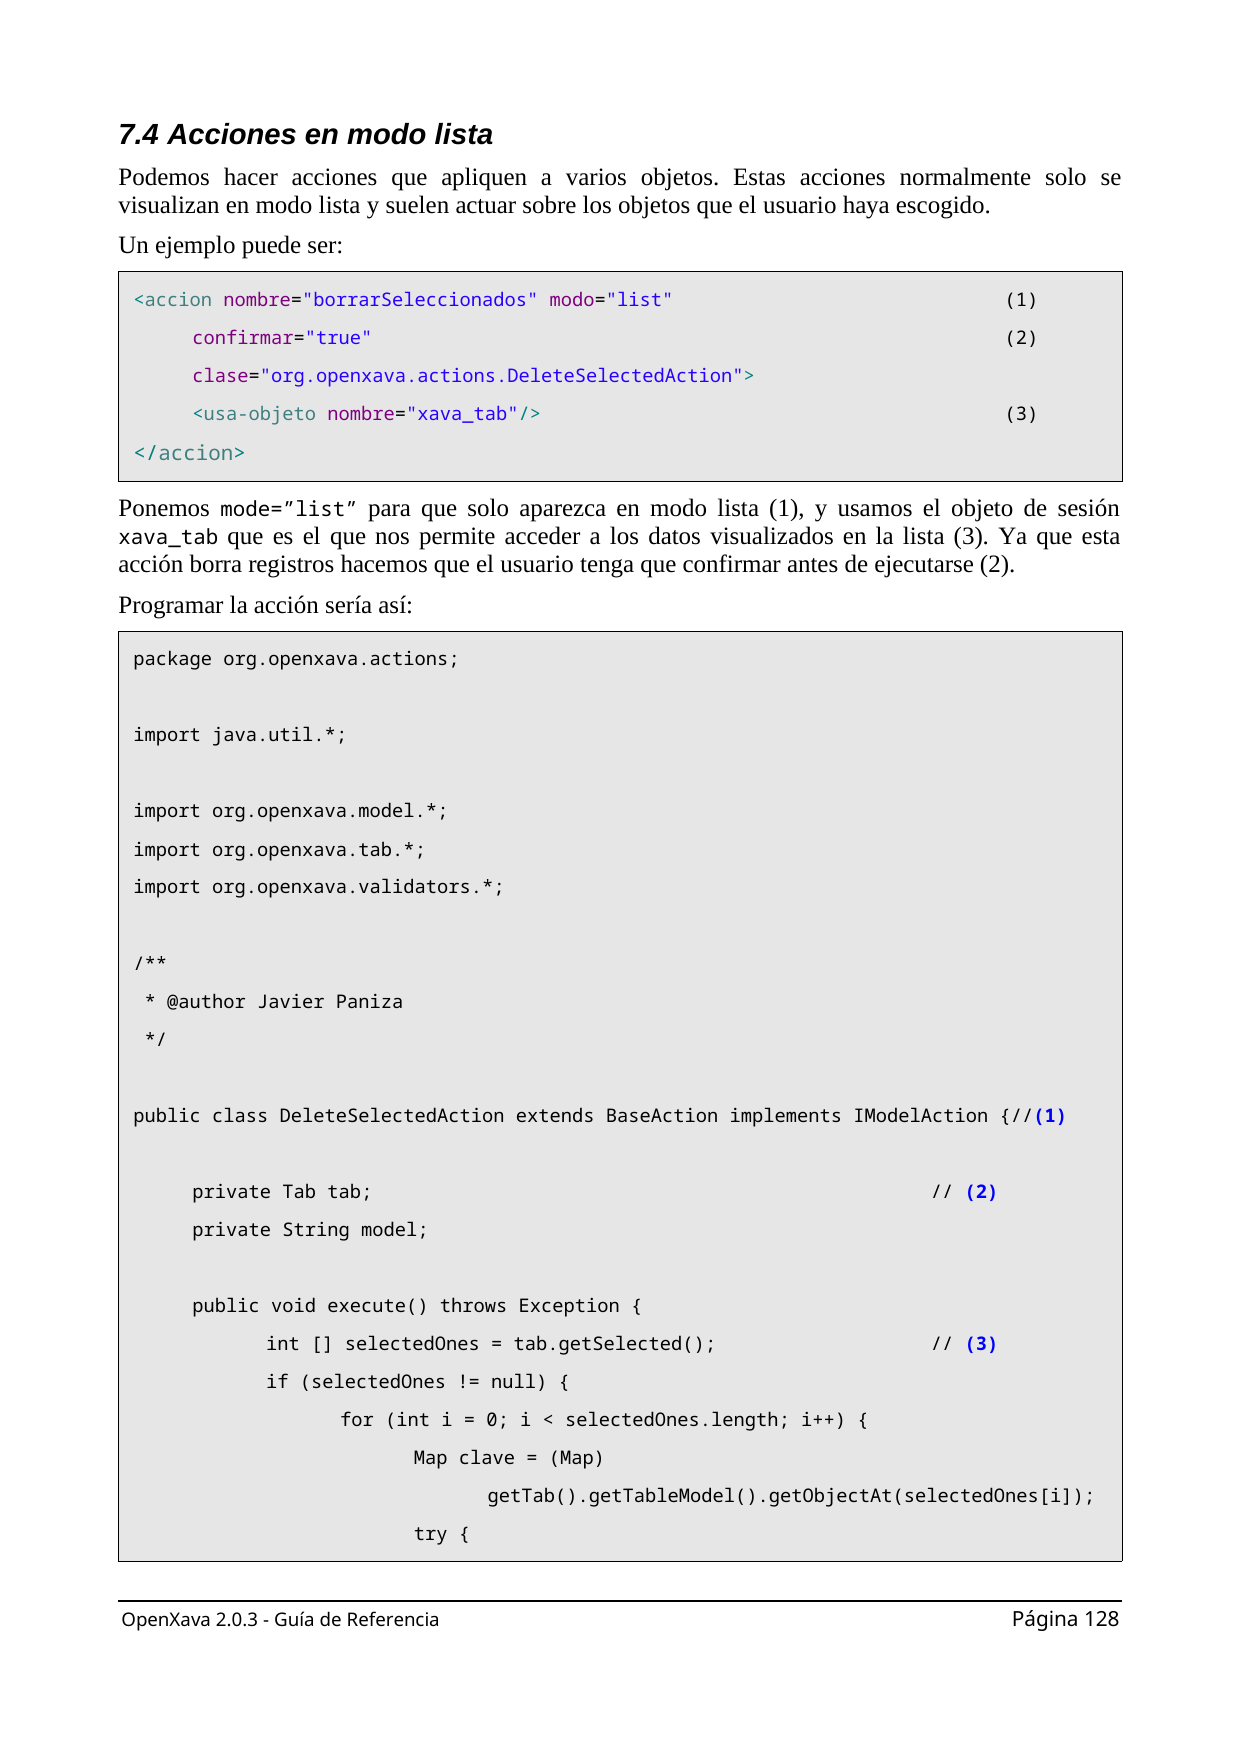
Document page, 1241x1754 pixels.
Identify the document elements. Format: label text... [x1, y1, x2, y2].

text getTab().getTableModel().getObjectAt(selectedOnes[i]); [119, 1467, 1122, 1505]
text import org.openxava.tab.*; [119, 821, 1122, 859]
text import org.openxava.validators.*; [119, 859, 1122, 897]
text Map clave = (Map) [119, 1429, 1122, 1467]
text * @author Javier Paniza [119, 973, 1122, 1011]
text package org.openxava.actions; [119, 632, 1122, 669]
text private Tab tab; // (2) [119, 1163, 1122, 1201]
text */ [119, 1011, 1122, 1049]
text public void execute() throws Exception { [119, 1277, 1122, 1315]
text clase="org.openxava.actions.DeleteSelectedAction"> [119, 347, 1122, 386]
text confirmar="true" (2) [119, 309, 1122, 347]
text Programar la acción sería así: [118, 591, 1122, 618]
text try { [119, 1505, 1122, 1561]
text if (selectedOnes != null) { [119, 1353, 1122, 1391]
text Podemos hacer acciones que apliquen a varios objetos. Estas acciones normalmente solo se visualizan en modo lista y suelen actuar sobre los objetos que el usuario haya escogido. [118, 163, 1122, 219]
text </accion> [119, 423, 1122, 481]
text public class DeleteSelectedAction extends BaseAction implements IModelAction {//(1) [119, 1087, 1122, 1125]
text <accion nombre="borrarSeleccionados" modo="list" (1) [119, 272, 1122, 309]
text import org.openxava.model.*; [119, 783, 1122, 821]
text for (int i = 0; i < selectedOnes.length; i++) { [119, 1391, 1122, 1429]
text Ponemos mode=”list” para que solo aparezca en modo lista (1), y usamos el objeto de sesión xava_tab que es el que nos permite acceder a los datos visualizados en la lista (3). Ya que esta acción borra registros hacemos que el usuario tenga que confirmar antes de ejecutarse (2). [118, 494, 1122, 578]
text Un ejemplo puede ser: [118, 231, 1122, 259]
text <usa-objeto nombre="xava_tab"/> (3) [119, 386, 1122, 423]
subtitle Acciones en modo lista [118, 118, 1122, 151]
text import java.util.*; [119, 707, 1122, 745]
text private String model; [119, 1201, 1122, 1239]
text /** [119, 935, 1122, 973]
text int [] selectedOnes = tab.getSelected(); // (3) [119, 1315, 1122, 1353]
